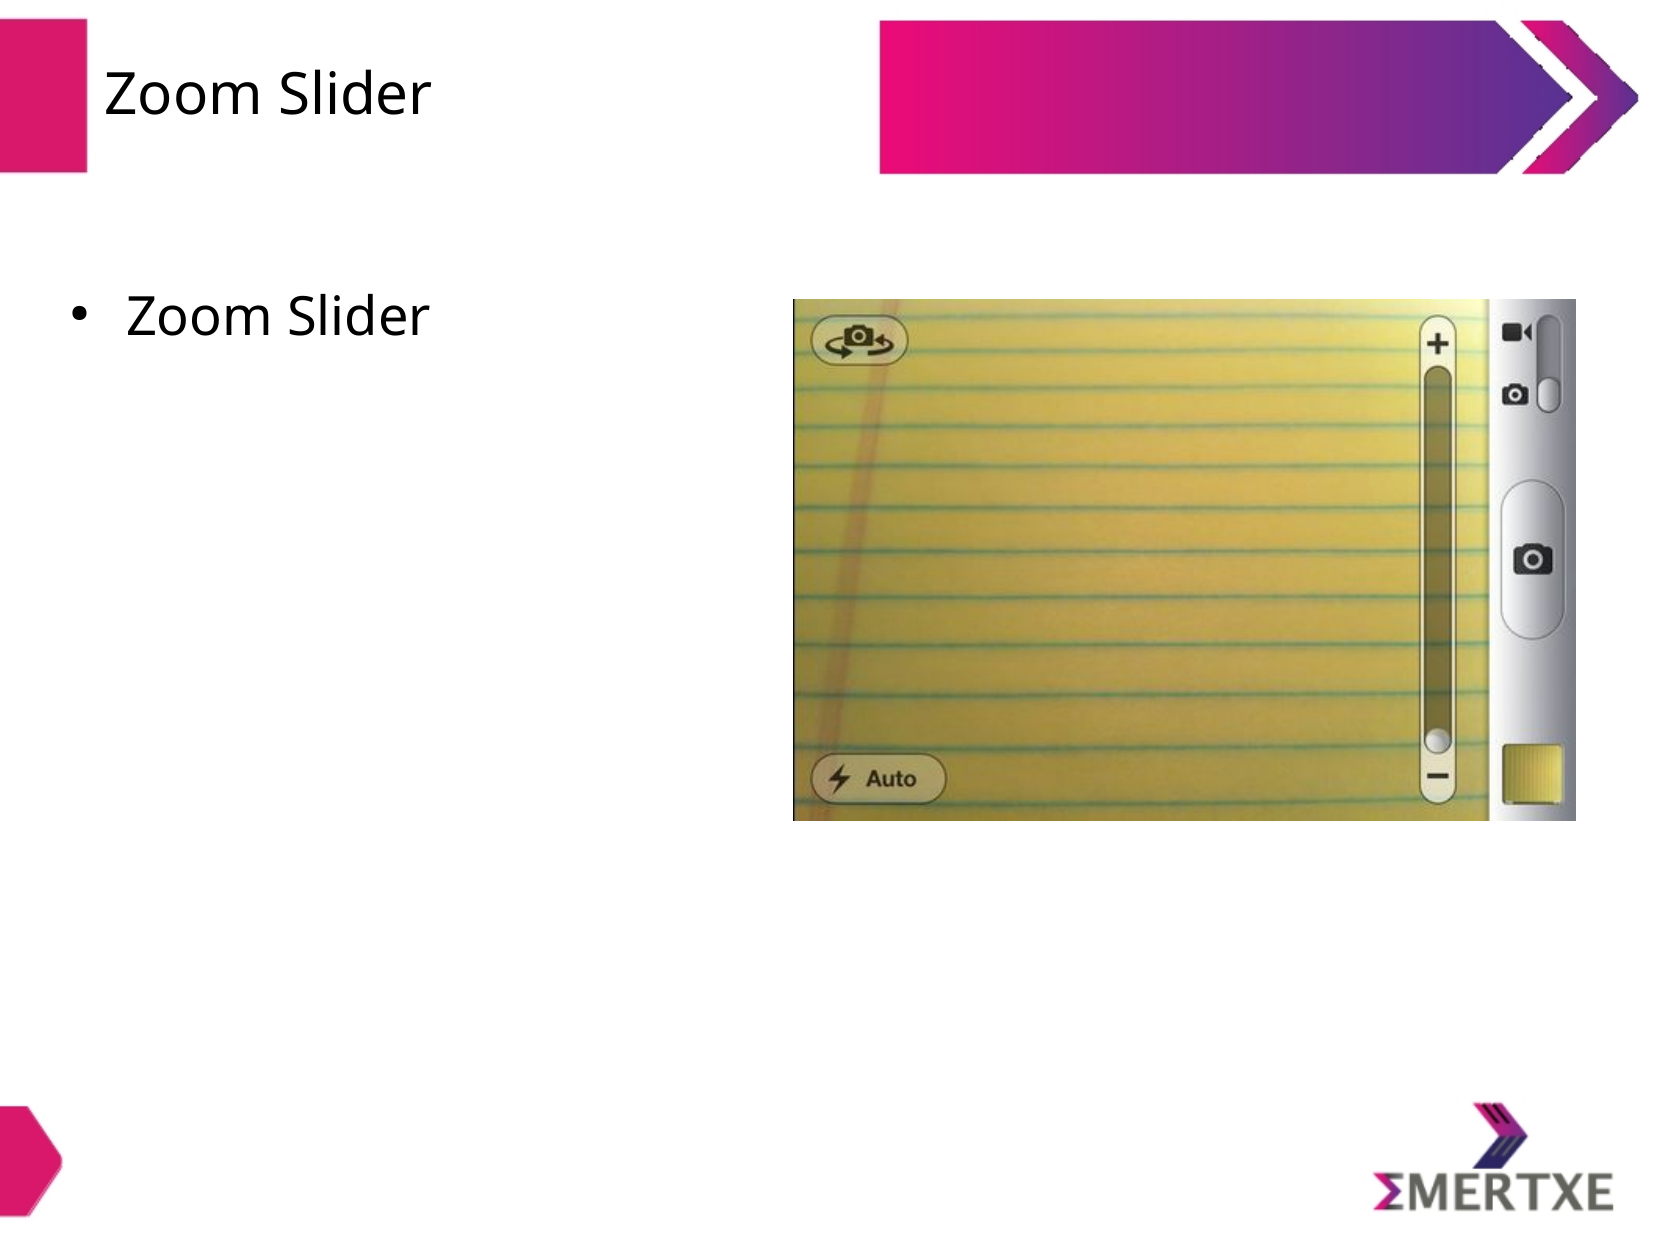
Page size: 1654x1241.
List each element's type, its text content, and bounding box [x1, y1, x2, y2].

picture [0, 0, 1654, 1241]
title Zoom Slider [90, 15, 1654, 167]
list Zoom Slider [55, 280, 676, 391]
